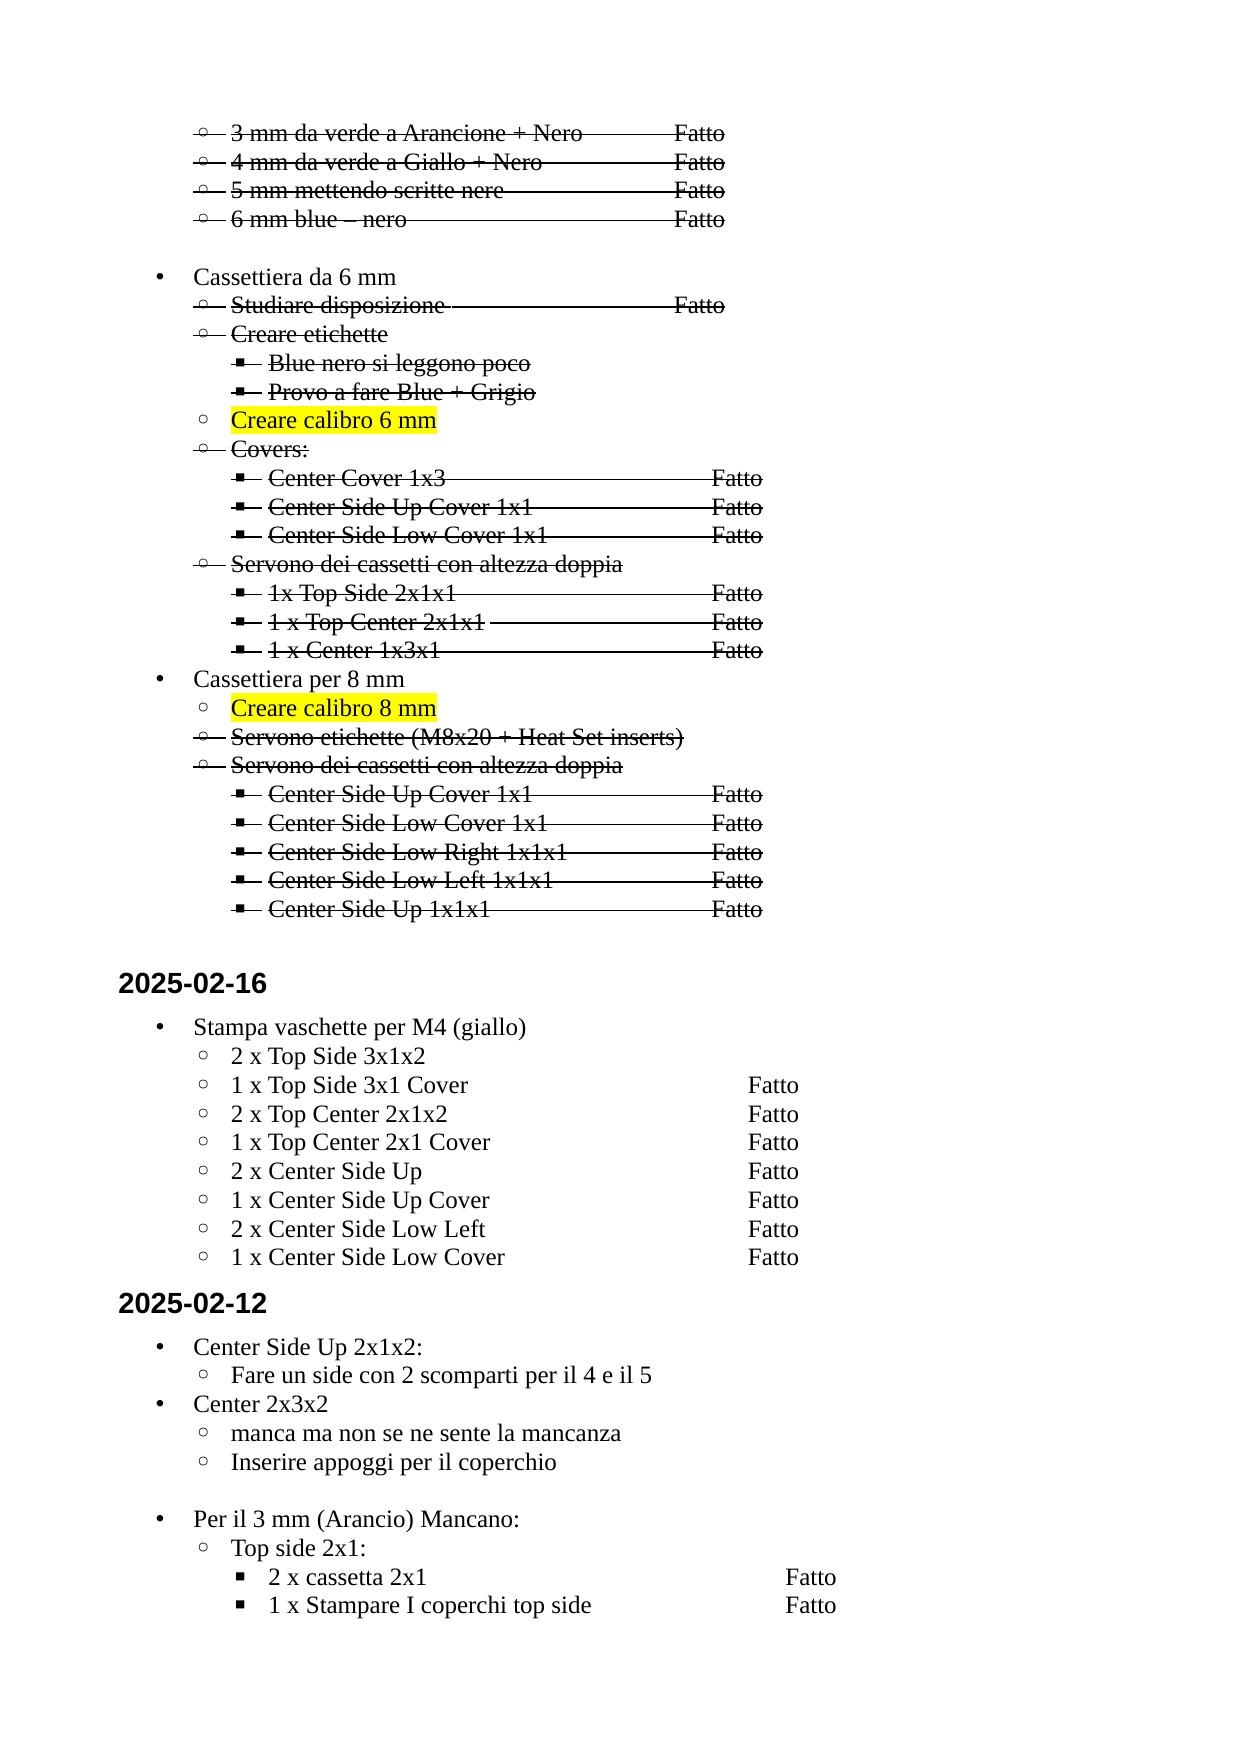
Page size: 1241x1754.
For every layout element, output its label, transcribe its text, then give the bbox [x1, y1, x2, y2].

list 5 mm mettendo scritte nere Fatto [193, 176, 1122, 204]
list Servono dei cassetti con altezza doppia [193, 549, 1122, 578]
list 2 x Center Side Low Left Fatto [193, 1214, 1122, 1242]
list 1 x Stampare I coperchi top side Fatto [231, 1591, 1122, 1619]
list 2 x cassetta 2x1 Fatto [231, 1562, 1122, 1591]
list 1 x Top Center 2x1x1 Fatto [231, 607, 1122, 636]
list 2 x Top Center 2x1x2 Fatto [193, 1099, 1122, 1127]
list Center Side Low Right 1x1x1 Fatto [231, 837, 1122, 866]
list Covers: [193, 434, 1122, 463]
list 1 x Top Center 2x1 Cover Fatto [193, 1127, 1122, 1156]
list Center Side Low Left 1x1x1 Fatto [231, 866, 1122, 894]
list Creare calibro 6 mm [193, 406, 1122, 434]
list Stampa vaschette per M4 (giallo) [156, 1012, 1122, 1041]
list 1 x Center 1x3x1 Fatto [231, 636, 1122, 664]
list Center Side Up Cover 1x1 Fatto [231, 492, 1122, 521]
list Center Side Up 2x1x2: [156, 1332, 1122, 1361]
list Creare etichette [193, 319, 1122, 348]
list Provo a fare Blue + Grigio [231, 377, 1122, 406]
list Fare un side con 2 scomparti per il 4 e il 5 [193, 1361, 1122, 1389]
list 1 x Center Side Low Cover Fatto [193, 1242, 1122, 1271]
list 1 x Top Side 3x1 Cover Fatto [193, 1070, 1122, 1099]
list Creare calibro 8 mm [193, 693, 1122, 722]
list Cassettiera da 6 mm [156, 262, 1122, 291]
list Cassettiera per 8 mm [156, 664, 1122, 693]
list Center Side Up Cover 1x1 Fatto [231, 779, 1122, 808]
list 1x Top Side 2x1x1 Fatto [231, 578, 1122, 607]
list Servono etichette (M8x20 + Heat Set inserts) [193, 722, 1122, 751]
list Center Side Low Cover 1x1 Fatto [231, 808, 1122, 837]
list Studiare disposizione Fatto [193, 291, 1122, 319]
subtitle 2025-02-12 [118, 1286, 1122, 1319]
list Servono dei cassetti con altezza doppia [193, 751, 1122, 779]
list Center Cover 1x3 Fatto [231, 463, 1122, 492]
list Inserire appoggi per il coperchio [193, 1447, 1122, 1476]
list 6 mm blue – nero Fatto [193, 204, 1122, 233]
list 2 x Center Side Up Fatto [193, 1156, 1122, 1185]
subtitle 2025-02-16 [118, 966, 1122, 1000]
list Center Side Up 1x1x1 Fatto [231, 894, 1122, 923]
list 3 mm da verde a Arancione + Nero Fatto [193, 118, 1122, 147]
list Per il 3 mm (Arancio) Mancano: [156, 1504, 1122, 1533]
list 2 x Top Side 3x1x2 [193, 1041, 1122, 1070]
list Top side 2x1: [193, 1533, 1122, 1562]
list 4 mm da verde a Giallo + Nero Fatto [193, 147, 1122, 176]
list Center Side Low Cover 1x1 Fatto [231, 521, 1122, 549]
list manca ma non se ne sente la mancanza [193, 1418, 1122, 1447]
list Blue nero si leggono poco [231, 348, 1122, 377]
list Center 2x3x2 [156, 1389, 1122, 1418]
list 1 x Center Side Up Cover Fatto [193, 1185, 1122, 1214]
